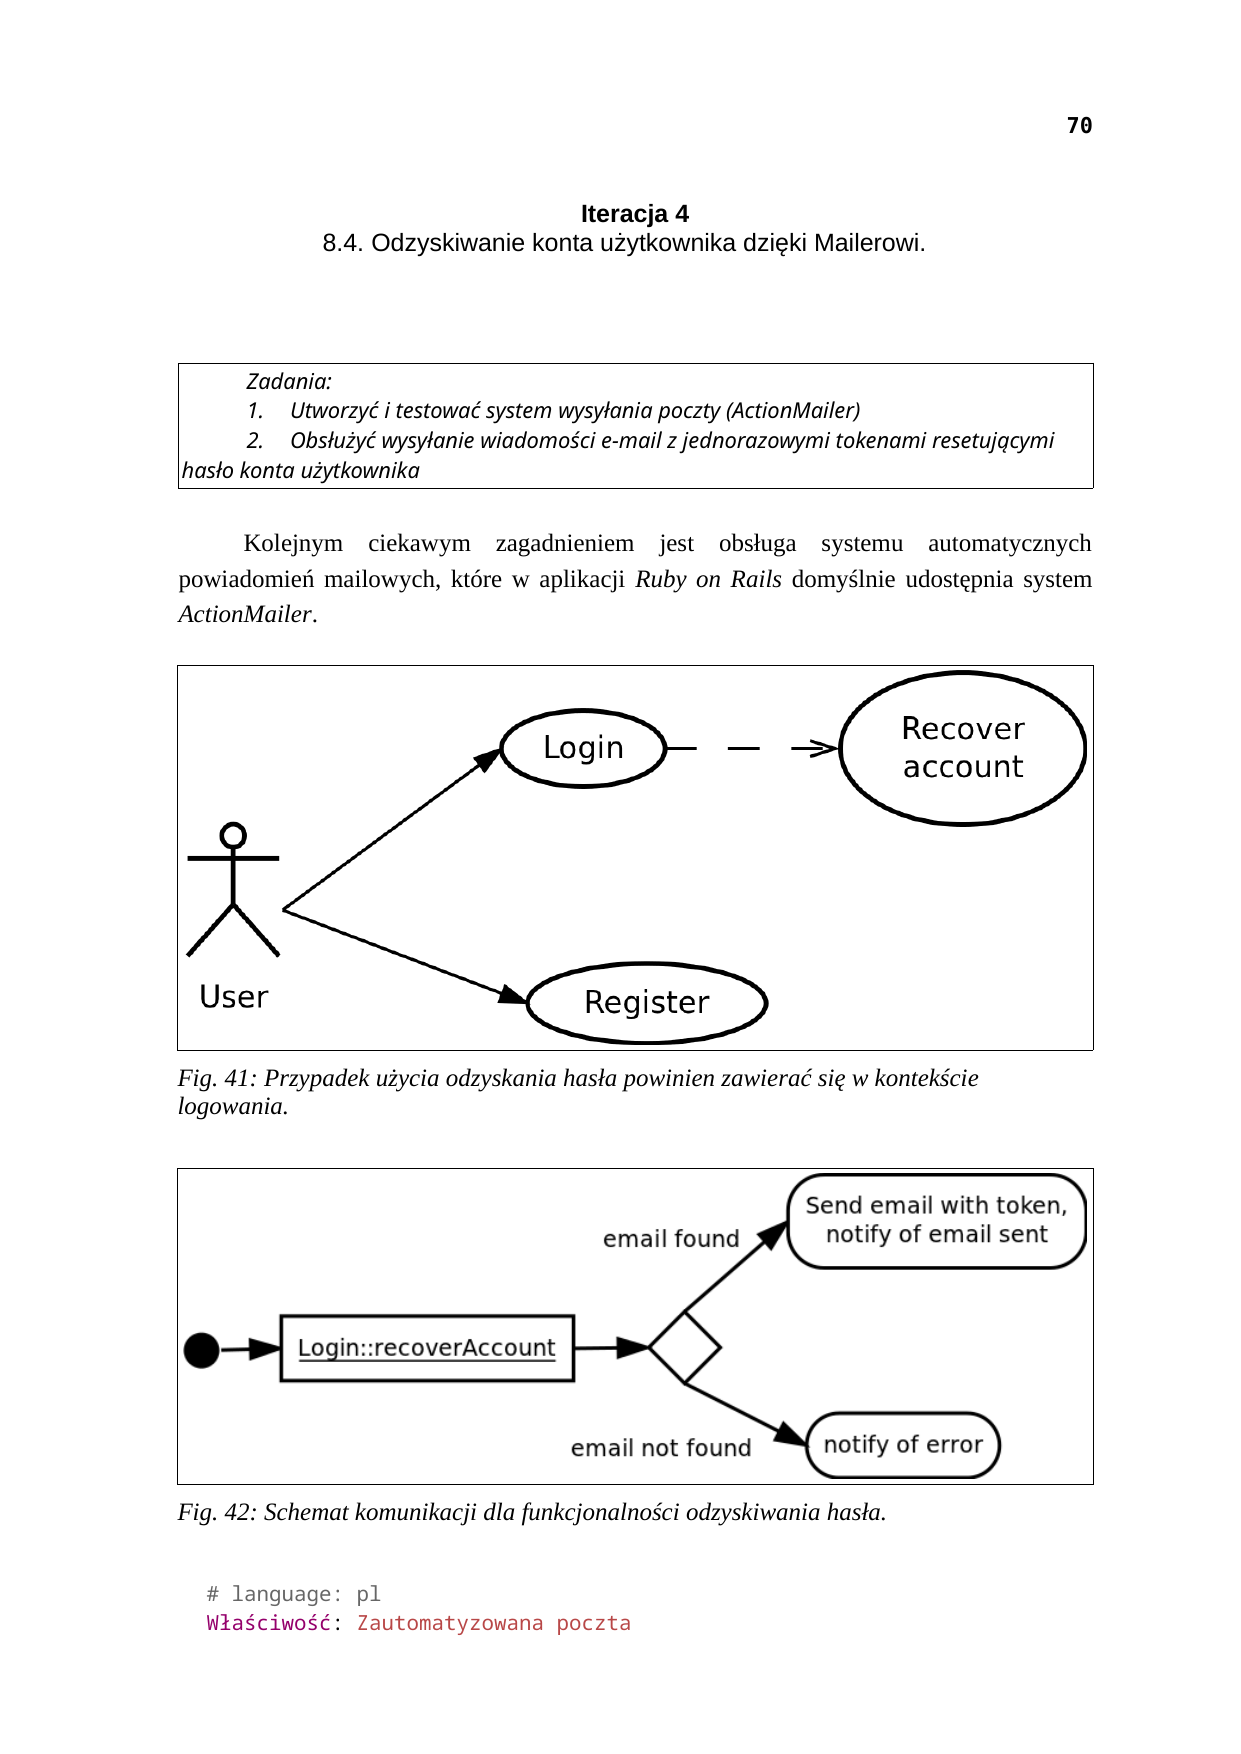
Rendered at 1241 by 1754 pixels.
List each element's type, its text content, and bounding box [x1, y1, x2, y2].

table_header [178, 1169, 1093, 1484]
text Kolejnym ciekawym zagadnieniem jest obsługa systemu automatycznych powiadomień mailowych, które w aplikacji Ruby on Rails domyślnie udostępnia system ActionMailer. [178, 523, 1093, 629]
list Odzyskiwanie konta użytkownika dzięki Mailerowi. [177, 228, 1093, 256]
table_header [178, 666, 1093, 1050]
list Obsłużyć wysyłanie wiadomości e-mail z jednorazowymi tokenami resetującymi hasło konta użytkownika [179, 422, 1093, 488]
picture [182, 1173, 1087, 1479]
text Fig. 41: Przypadek użycia odzyskania hasła powinien zawierać się w kontekście logowania. [177, 1063, 1093, 1120]
text Fig. 42: Schemat komunikacji dla funkcjonalności odzyskiwania hasła. [177, 1497, 1093, 1526]
table_header # language: pl Właściwość: Zautomatyzowana poczta [177, 1574, 1093, 1642]
list Utworzyć i testować system wysyłania poczty (ActionMailer) [179, 392, 1093, 422]
text Zadania: [179, 364, 1093, 392]
picture [182, 670, 1087, 1045]
text Iteracja 4 [177, 199, 1093, 228]
